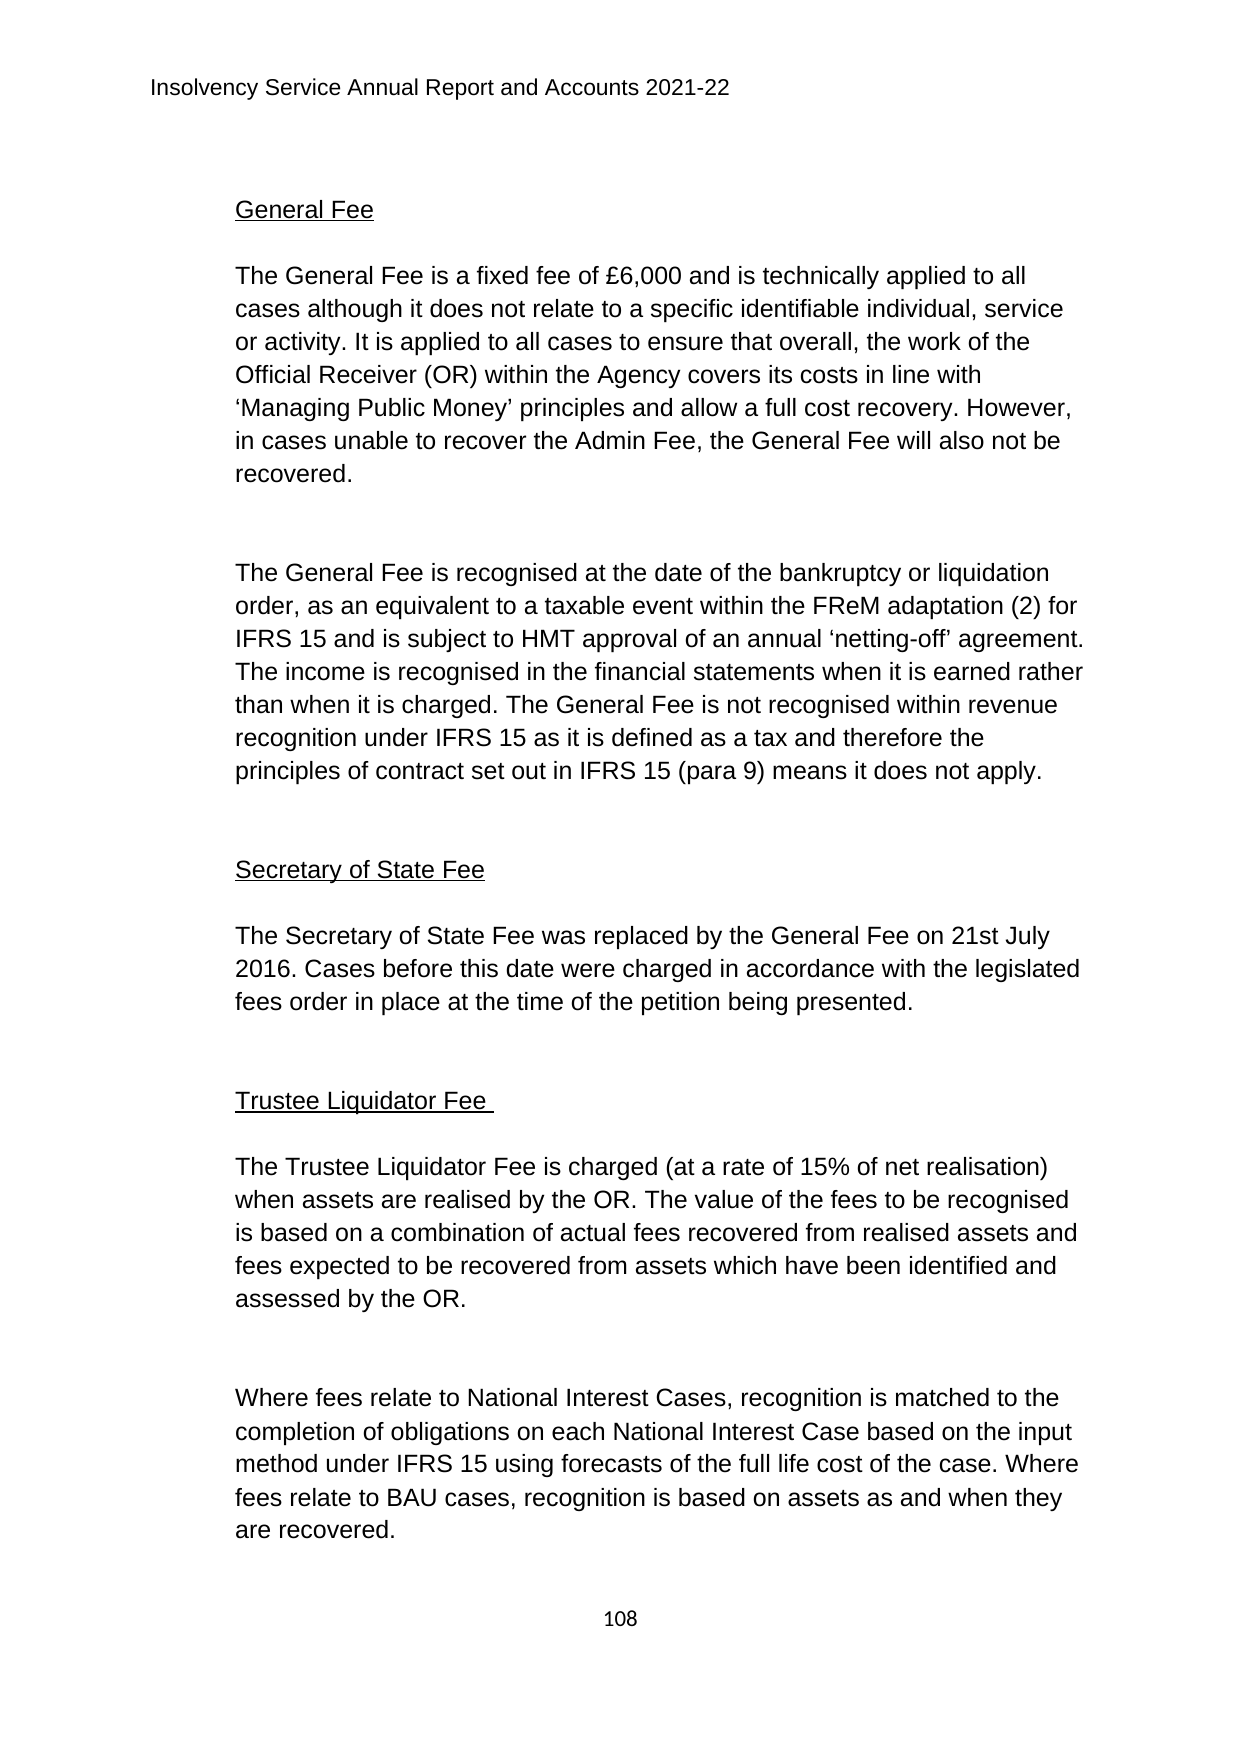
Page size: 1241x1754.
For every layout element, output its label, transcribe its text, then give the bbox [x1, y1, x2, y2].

table_header General Fee [224, 195, 1102, 261]
table_cell [150, 558, 224, 855]
table_cell [150, 1152, 224, 1383]
table_cell [150, 855, 224, 921]
table_header [150, 195, 224, 261]
table_cell [150, 261, 224, 558]
table_cell Where fees relate to National Interest Cases, recognition is matched to the completion of obligations on each National Interest Case based on the input method under IFRS 15 using forecasts of the full life cost of the case. Where fees relate to BAU cases, recognition is based on assets as and when they are recovered. [224, 1384, 1102, 1582]
table_cell The Trustee Liquidator Fee is charged (at a rate of 15% of net realisation) when assets are realised by the OR. The value of the fees to be recognised is based on a combination of actual fees recovered from realised assets and fees expected to be recovered from assets which have been identified and assessed by the OR. [224, 1152, 1102, 1383]
table_cell Trustee Liquidator Fee [224, 1053, 1102, 1152]
table_cell [150, 1053, 224, 1152]
table_cell The General Fee is recognised at the date of the bankruptcy or liquidation order, as an equivalent to a taxable event within the FReM adaptation (2) for IFRS 15 and is subject to HMT approval of an annual ‘netting-off’ agreement. The income is recognised in the financial statements when it is earned rather than when it is charged. The General Fee is not recognised within revenue recognition under IFRS 15 as it is defined as a tax and therefore the principles of contract set out in IFRS 15 (para 9) means it does not apply. [224, 558, 1102, 855]
table_cell The Secretary of State Fee was replaced by the General Fee on 21st July 2016. Cases before this date were charged in accordance with the legislated fees order in place at the time of the petition being presented. [224, 921, 1102, 1053]
table_cell Secretary of State Fee [224, 855, 1102, 921]
table_cell The General Fee is a fixed fee of £6,000 and is technically applied to all cases although it does not relate to a specific identifiable individual, service or activity. It is applied to all cases to ensure that overall, the work of the Official Receiver (OR) within the Agency covers its costs in line with ‘Managing Public Money’ principles and allow a full cost recovery. However, in cases unable to recover the Admin Fee, the General Fee will also not be recovered. [224, 261, 1102, 558]
table_cell [150, 921, 224, 1053]
table_cell [150, 1384, 224, 1582]
